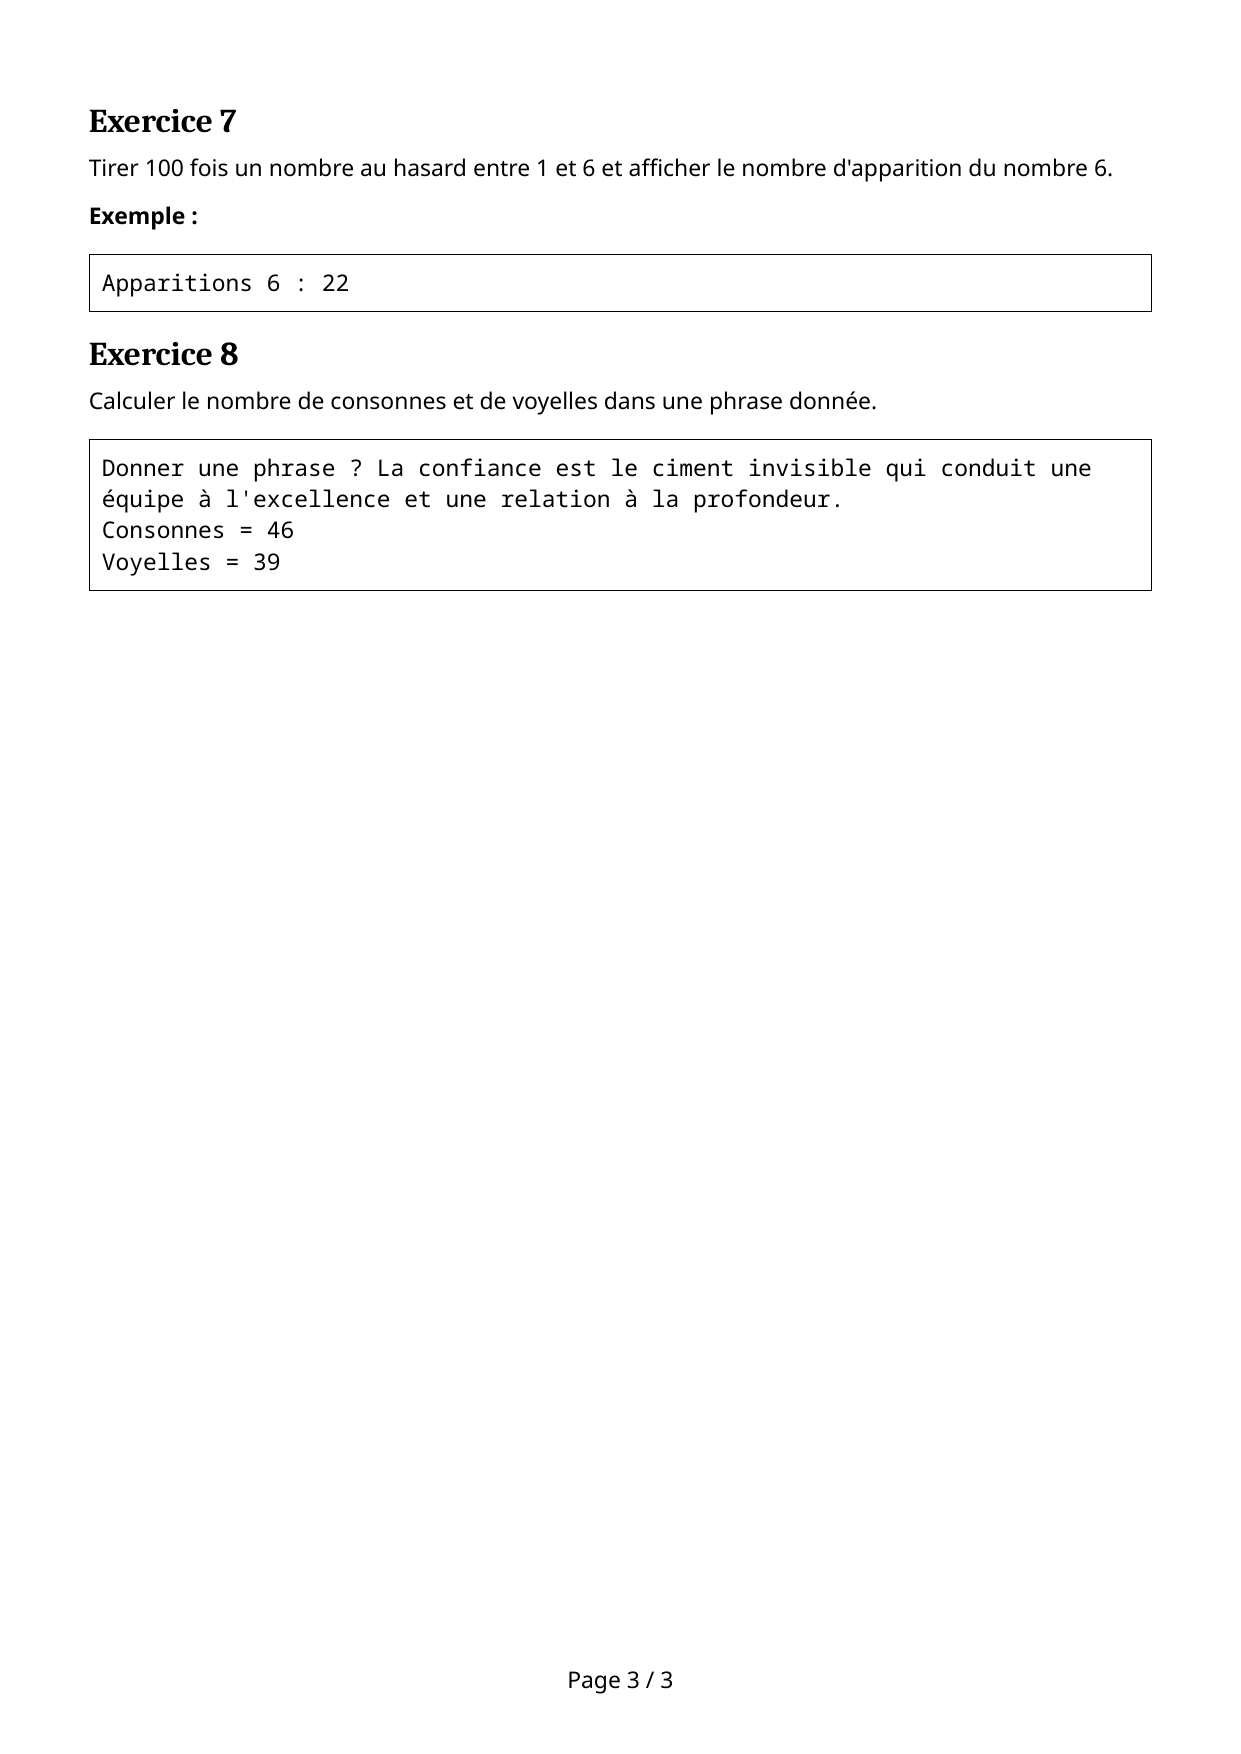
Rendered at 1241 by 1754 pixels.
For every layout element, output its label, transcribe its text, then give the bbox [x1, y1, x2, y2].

subtitle Exercice 7 [88, 102, 1152, 140]
text Donner une phrase ? La confiance est le ciment invisible qui conduit une équipe à l'excellence et une relation à la profondeur. [90, 440, 1151, 501]
subtitle Exercice 8 [88, 335, 1152, 373]
text Tirer 100 fois un nombre au hasard entre 1 et 6 et afficher le nombre d'apparition du nombre 6. [88, 152, 1152, 183]
text Voyelles = 39 [90, 533, 1151, 590]
text Exemple : [88, 200, 1152, 231]
text Calculer le nombre de consonnes et de voyelles dans une phrase donnée. [88, 385, 1152, 417]
text Apparitions 6 : 22 [90, 255, 1151, 311]
text Consonnes = 46 [90, 501, 1151, 533]
